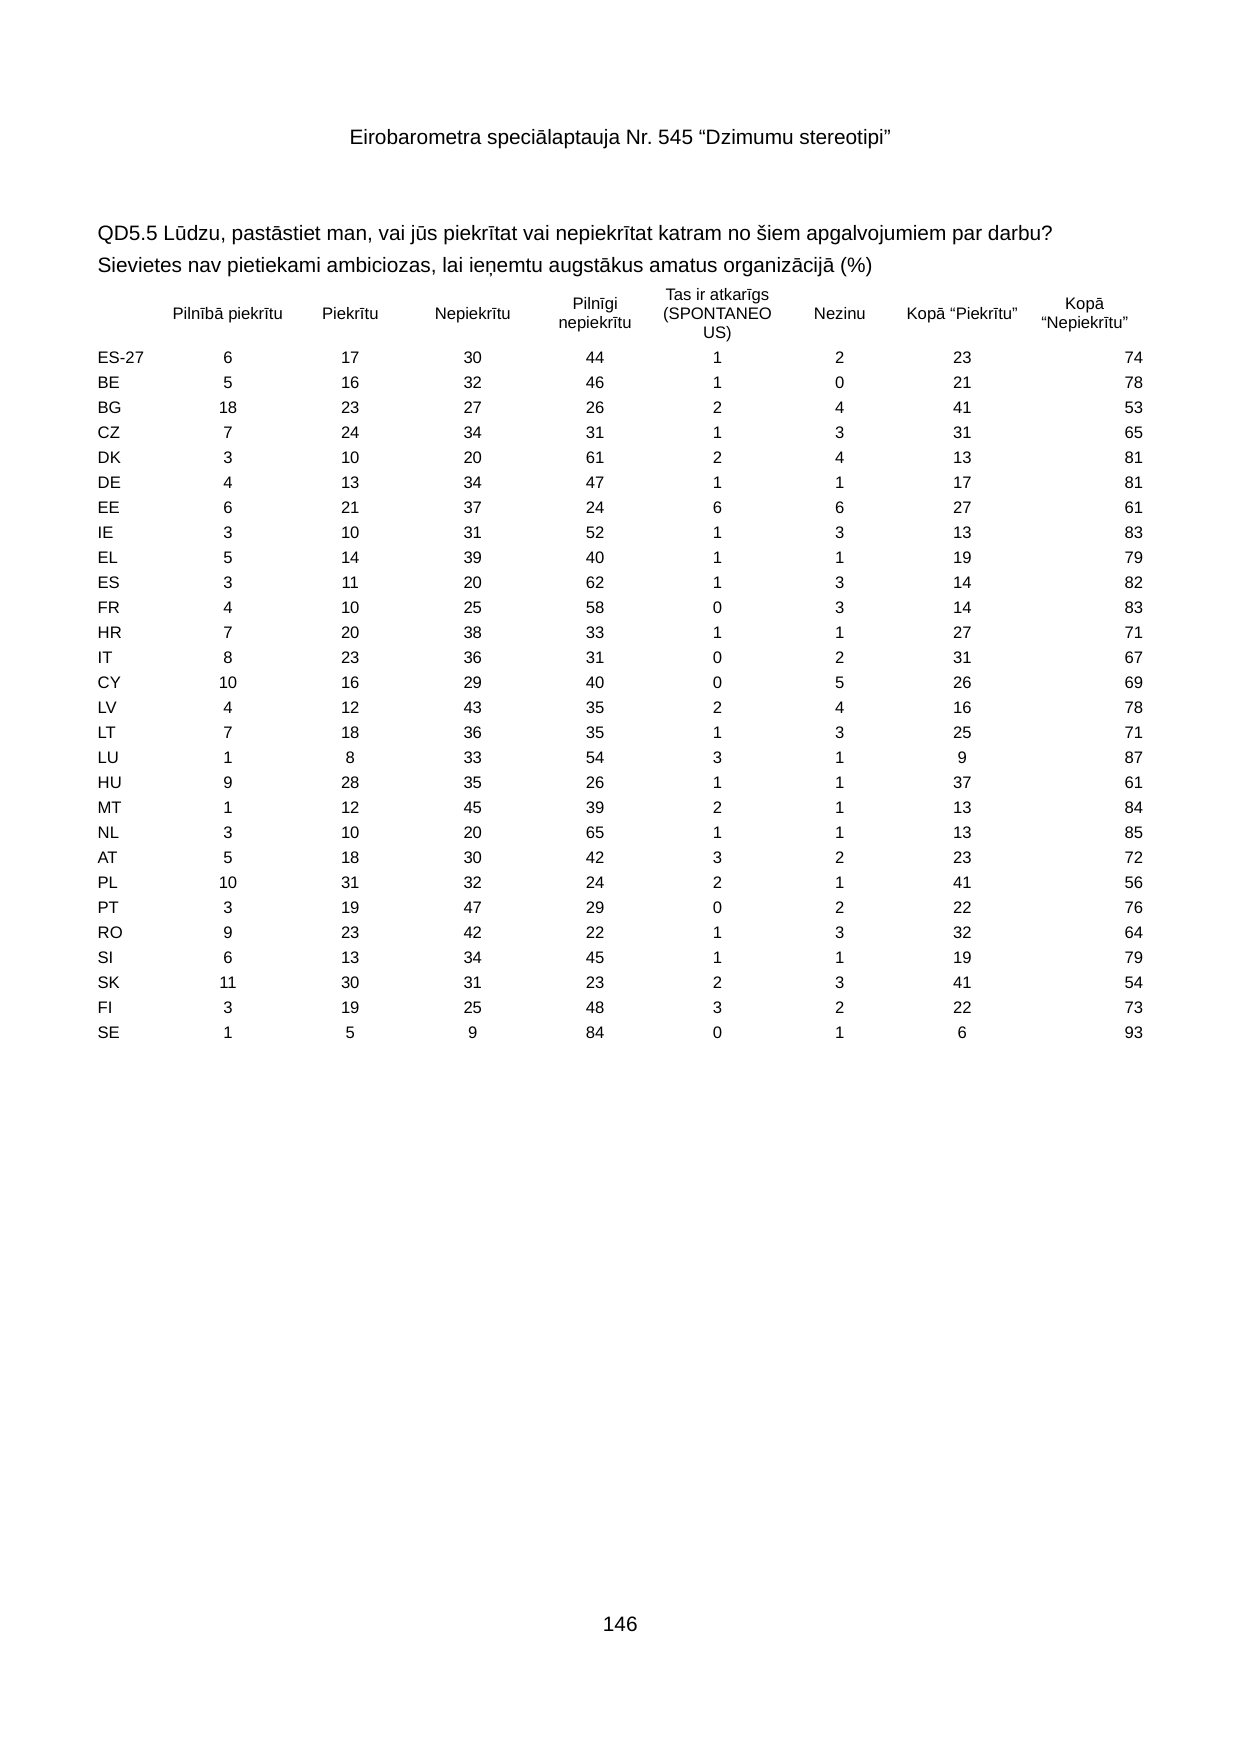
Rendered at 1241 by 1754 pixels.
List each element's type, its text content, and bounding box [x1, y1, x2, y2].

table_cell 64 [1023, 920, 1146, 945]
table_cell IT [95, 645, 166, 670]
table_cell 6 [779, 495, 901, 520]
table_cell 20 [411, 820, 534, 845]
table_cell 83 [1023, 595, 1146, 620]
table_cell 18 [289, 720, 411, 745]
table_cell ES-27 [95, 345, 166, 370]
table_cell 23 [289, 395, 411, 420]
table_cell FI [95, 995, 166, 1020]
table_cell 3 [779, 595, 901, 620]
table_cell 6 [656, 495, 778, 520]
table_cell SI [95, 945, 166, 970]
table_cell 1 [656, 370, 778, 395]
table_cell EL [95, 545, 166, 570]
table_cell 16 [901, 695, 1023, 720]
table_cell 40 [534, 545, 656, 570]
table_cell 22 [534, 920, 656, 945]
table_cell 11 [289, 570, 411, 595]
table_cell 36 [411, 720, 534, 745]
table_cell 39 [534, 795, 656, 820]
table_cell HR [95, 620, 166, 645]
table_cell 23 [901, 845, 1023, 870]
table_cell 38 [411, 620, 534, 645]
table_cell HU [95, 770, 166, 795]
table_cell 78 [1023, 695, 1146, 720]
table_cell 69 [1023, 670, 1146, 695]
table_cell 12 [289, 795, 411, 820]
table_cell 22 [901, 895, 1023, 920]
table_cell 0 [656, 670, 778, 695]
table_cell 3 [656, 995, 778, 1020]
table_cell Pilnībā piekrītu [166, 281, 289, 345]
table_cell 3 [779, 920, 901, 945]
table_cell 1 [779, 620, 901, 645]
table_cell 16 [289, 370, 411, 395]
table_cell 22 [901, 995, 1023, 1020]
table_cell 17 [901, 470, 1023, 495]
table_cell 2 [779, 995, 901, 1020]
table_cell 71 [1023, 720, 1146, 745]
table_cell 41 [901, 395, 1023, 420]
table_cell 82 [1023, 570, 1146, 595]
table_cell 47 [411, 895, 534, 920]
table_cell 48 [534, 995, 656, 1020]
table_cell 34 [411, 470, 534, 495]
table_cell 1 [656, 545, 778, 570]
table_cell 5 [289, 1020, 411, 1045]
table_cell 76 [1023, 895, 1146, 920]
table_cell 1 [656, 920, 778, 945]
table_cell 2 [656, 795, 778, 820]
table_cell 78 [1023, 370, 1146, 395]
table_cell PL [95, 870, 166, 895]
table_cell 13 [901, 520, 1023, 545]
table_cell 4 [166, 470, 289, 495]
table_cell 26 [534, 395, 656, 420]
table_cell 53 [1023, 395, 1146, 420]
table_cell 1 [656, 770, 778, 795]
table_cell BE [95, 370, 166, 395]
table_cell 61 [534, 445, 656, 470]
table_cell 19 [901, 545, 1023, 570]
table_cell 35 [534, 695, 656, 720]
table_cell 4 [779, 445, 901, 470]
table_cell 0 [779, 370, 901, 395]
table_cell 3 [166, 570, 289, 595]
table_cell 3 [166, 995, 289, 1020]
table_cell 1 [166, 1020, 289, 1045]
table_cell 0 [656, 595, 778, 620]
table_cell 0 [656, 1020, 778, 1045]
table_cell 29 [534, 895, 656, 920]
table_cell 2 [656, 445, 778, 470]
table_cell 1 [656, 420, 778, 445]
table_cell 58 [534, 595, 656, 620]
table_cell 13 [289, 470, 411, 495]
table_cell MT [95, 795, 166, 820]
table_cell 6 [166, 345, 289, 370]
table_cell 19 [289, 895, 411, 920]
table_cell 81 [1023, 445, 1146, 470]
table_cell 6 [166, 495, 289, 520]
table_cell 19 [901, 945, 1023, 970]
table_cell 6 [166, 945, 289, 970]
table_cell 7 [166, 720, 289, 745]
table_cell 84 [1023, 795, 1146, 820]
table_cell 1 [779, 820, 901, 845]
table_cell 18 [166, 395, 289, 420]
table_cell 35 [534, 720, 656, 745]
table_cell 2 [656, 970, 778, 995]
table_cell 25 [411, 595, 534, 620]
table_cell 13 [901, 795, 1023, 820]
table_cell BG [95, 395, 166, 420]
table_cell 73 [1023, 995, 1146, 1020]
table_cell 4 [166, 695, 289, 720]
table_cell 1 [779, 870, 901, 895]
table_cell 32 [901, 920, 1023, 945]
table_cell 31 [534, 645, 656, 670]
table_cell 3 [779, 970, 901, 995]
table_cell 10 [166, 670, 289, 695]
table_cell 47 [534, 470, 656, 495]
table_cell 2 [779, 845, 901, 870]
table_cell PT [95, 895, 166, 920]
table_cell 37 [901, 770, 1023, 795]
table_cell 34 [411, 420, 534, 445]
table_cell 2 [656, 695, 778, 720]
table_cell Nepiekrītu [411, 281, 534, 345]
table_cell 72 [1023, 845, 1146, 870]
table_cell 54 [1023, 970, 1146, 995]
table_cell 19 [289, 995, 411, 1020]
table_cell 1 [779, 470, 901, 495]
table_cell 23 [289, 920, 411, 945]
table_cell 1 [656, 620, 778, 645]
table_cell 2 [656, 870, 778, 895]
table_cell 4 [779, 395, 901, 420]
table_cell 42 [534, 845, 656, 870]
table_cell 24 [534, 870, 656, 895]
table_cell 10 [289, 445, 411, 470]
table_cell 31 [289, 870, 411, 895]
table_cell 3 [166, 820, 289, 845]
table_cell 65 [1023, 420, 1146, 445]
table_cell 1 [656, 470, 778, 495]
table_cell 18 [289, 845, 411, 870]
table_cell 27 [901, 620, 1023, 645]
table_cell 30 [411, 845, 534, 870]
table_cell 40 [534, 670, 656, 695]
table_cell 28 [289, 770, 411, 795]
table_cell FR [95, 595, 166, 620]
table_cell 2 [779, 895, 901, 920]
table_cell 61 [1023, 495, 1146, 520]
table_cell DK [95, 445, 166, 470]
table_cell 65 [534, 820, 656, 845]
table_cell 1 [656, 520, 778, 545]
table_cell 46 [534, 370, 656, 395]
table_cell 34 [411, 945, 534, 970]
table_cell 3 [779, 520, 901, 545]
table_cell Kopā “Nepiekrītu” [1023, 281, 1146, 345]
table_cell 43 [411, 695, 534, 720]
table_cell 17 [289, 345, 411, 370]
table_cell 42 [411, 920, 534, 945]
table_cell 67 [1023, 645, 1146, 670]
table_cell 7 [166, 620, 289, 645]
table_cell LU [95, 745, 166, 770]
table_cell EE [95, 495, 166, 520]
table_cell 71 [1023, 620, 1146, 645]
table_cell 24 [289, 420, 411, 445]
table_cell 1 [656, 820, 778, 845]
table_cell 35 [411, 770, 534, 795]
table_cell 21 [901, 370, 1023, 395]
table_cell 9 [901, 745, 1023, 770]
table_cell 0 [656, 895, 778, 920]
table_cell 1 [779, 795, 901, 820]
table_cell 2 [656, 395, 778, 420]
table_cell 1 [656, 945, 778, 970]
table_cell 13 [901, 820, 1023, 845]
table_cell 32 [411, 870, 534, 895]
table_cell 31 [534, 420, 656, 445]
table_cell 31 [411, 520, 534, 545]
table_cell SK [95, 970, 166, 995]
table_cell 3 [166, 895, 289, 920]
table_cell 9 [166, 770, 289, 795]
table_cell 3 [656, 845, 778, 870]
table_cell 2 [779, 645, 901, 670]
table_cell 8 [166, 645, 289, 670]
table_cell 4 [779, 695, 901, 720]
table_cell IE [95, 520, 166, 545]
table_cell 62 [534, 570, 656, 595]
table_cell 1 [779, 770, 901, 795]
table_cell 5 [166, 545, 289, 570]
table_cell 32 [411, 370, 534, 395]
table_cell 21 [289, 495, 411, 520]
table_cell 3 [166, 520, 289, 545]
table_cell Pilnīgi nepiekrītu [534, 281, 656, 345]
table_cell Sievietes nav pietiekami ambiciozas, lai ieņemtu augstākus amatus organizācijā (%) [95, 249, 1146, 281]
table_cell 23 [901, 345, 1023, 370]
table_cell [95, 281, 166, 345]
table_cell 41 [901, 970, 1023, 995]
table_cell 83 [1023, 520, 1146, 545]
table_cell 2 [779, 345, 901, 370]
table_cell 20 [411, 570, 534, 595]
table_cell 37 [411, 495, 534, 520]
table_cell 10 [289, 820, 411, 845]
table_cell 1 [779, 545, 901, 570]
table_cell 26 [901, 670, 1023, 695]
table_cell 74 [1023, 345, 1146, 370]
table_cell 1 [779, 1020, 901, 1045]
table_cell 45 [534, 945, 656, 970]
table_cell 84 [534, 1020, 656, 1045]
table_cell 1 [779, 745, 901, 770]
table_cell 10 [289, 520, 411, 545]
table_cell 12 [289, 695, 411, 720]
table_cell 44 [534, 345, 656, 370]
table_cell 85 [1023, 820, 1146, 845]
table_cell 41 [901, 870, 1023, 895]
table_cell 20 [411, 445, 534, 470]
table_cell LV [95, 695, 166, 720]
table_cell 26 [534, 770, 656, 795]
table_cell 1 [166, 745, 289, 770]
table_cell 9 [411, 1020, 534, 1045]
table_cell 5 [779, 670, 901, 695]
table_cell 11 [166, 970, 289, 995]
table_cell SE [95, 1020, 166, 1045]
table_cell 31 [901, 420, 1023, 445]
table_cell 20 [289, 620, 411, 645]
table_cell CY [95, 670, 166, 695]
table_cell Tas ir atkarīgs (SPONTANEOUS) [656, 281, 778, 345]
table_cell 14 [901, 595, 1023, 620]
table_cell DE [95, 470, 166, 495]
table_cell 16 [289, 670, 411, 695]
table_cell 23 [289, 645, 411, 670]
table_cell 25 [901, 720, 1023, 745]
table_cell 3 [779, 420, 901, 445]
table_cell 33 [534, 620, 656, 645]
table_cell 93 [1023, 1020, 1146, 1045]
table_cell 25 [411, 995, 534, 1020]
table_cell 14 [901, 570, 1023, 595]
table_cell 10 [166, 870, 289, 895]
table_cell 10 [289, 595, 411, 620]
table_cell 81 [1023, 470, 1146, 495]
table_cell 0 [656, 645, 778, 670]
table_cell 1 [656, 570, 778, 595]
table_cell 39 [411, 545, 534, 570]
table_cell RO [95, 920, 166, 945]
table_cell 1 [656, 345, 778, 370]
table_cell 1 [779, 945, 901, 970]
table_cell 3 [779, 570, 901, 595]
table_cell 13 [901, 445, 1023, 470]
table_cell 31 [411, 970, 534, 995]
table_cell 30 [411, 345, 534, 370]
table_cell AT [95, 845, 166, 870]
table_cell 30 [289, 970, 411, 995]
table_cell 56 [1023, 870, 1146, 895]
table_cell CZ [95, 420, 166, 445]
table_cell 3 [166, 445, 289, 470]
table_cell 8 [289, 745, 411, 770]
table_cell 13 [289, 945, 411, 970]
table_cell Kopā “Piekrītu” [901, 281, 1023, 345]
table_cell ES [95, 570, 166, 595]
table_cell 1 [166, 795, 289, 820]
table_cell 87 [1023, 745, 1146, 770]
table_cell 79 [1023, 545, 1146, 570]
table_cell Piekrītu [289, 281, 411, 345]
table_cell 36 [411, 645, 534, 670]
table_cell 79 [1023, 945, 1146, 970]
table_cell 33 [411, 745, 534, 770]
table_cell 54 [534, 745, 656, 770]
table_cell 27 [411, 395, 534, 420]
table_header QD5.5 Lūdzu, pastāstiet man, vai jūs piekrītat vai nepiekrītat katram no šiem apgalvojumiem par darbu? [95, 217, 1146, 249]
table_cell NL [95, 820, 166, 845]
table_cell 7 [166, 420, 289, 445]
table_cell 4 [166, 595, 289, 620]
table_cell 61 [1023, 770, 1146, 795]
table_cell 52 [534, 520, 656, 545]
table_cell LT [95, 720, 166, 745]
table_cell 3 [779, 720, 901, 745]
table_cell 6 [901, 1020, 1023, 1045]
table_cell Nezinu [779, 281, 901, 345]
table_cell 14 [289, 545, 411, 570]
table_cell 1 [656, 720, 778, 745]
table_cell 31 [901, 645, 1023, 670]
table_cell 3 [656, 745, 778, 770]
table_cell 29 [411, 670, 534, 695]
table_cell 45 [411, 795, 534, 820]
table_cell 5 [166, 845, 289, 870]
table_cell 24 [534, 495, 656, 520]
table_cell 23 [534, 970, 656, 995]
table_cell 27 [901, 495, 1023, 520]
table_cell 9 [166, 920, 289, 945]
table_cell 5 [166, 370, 289, 395]
